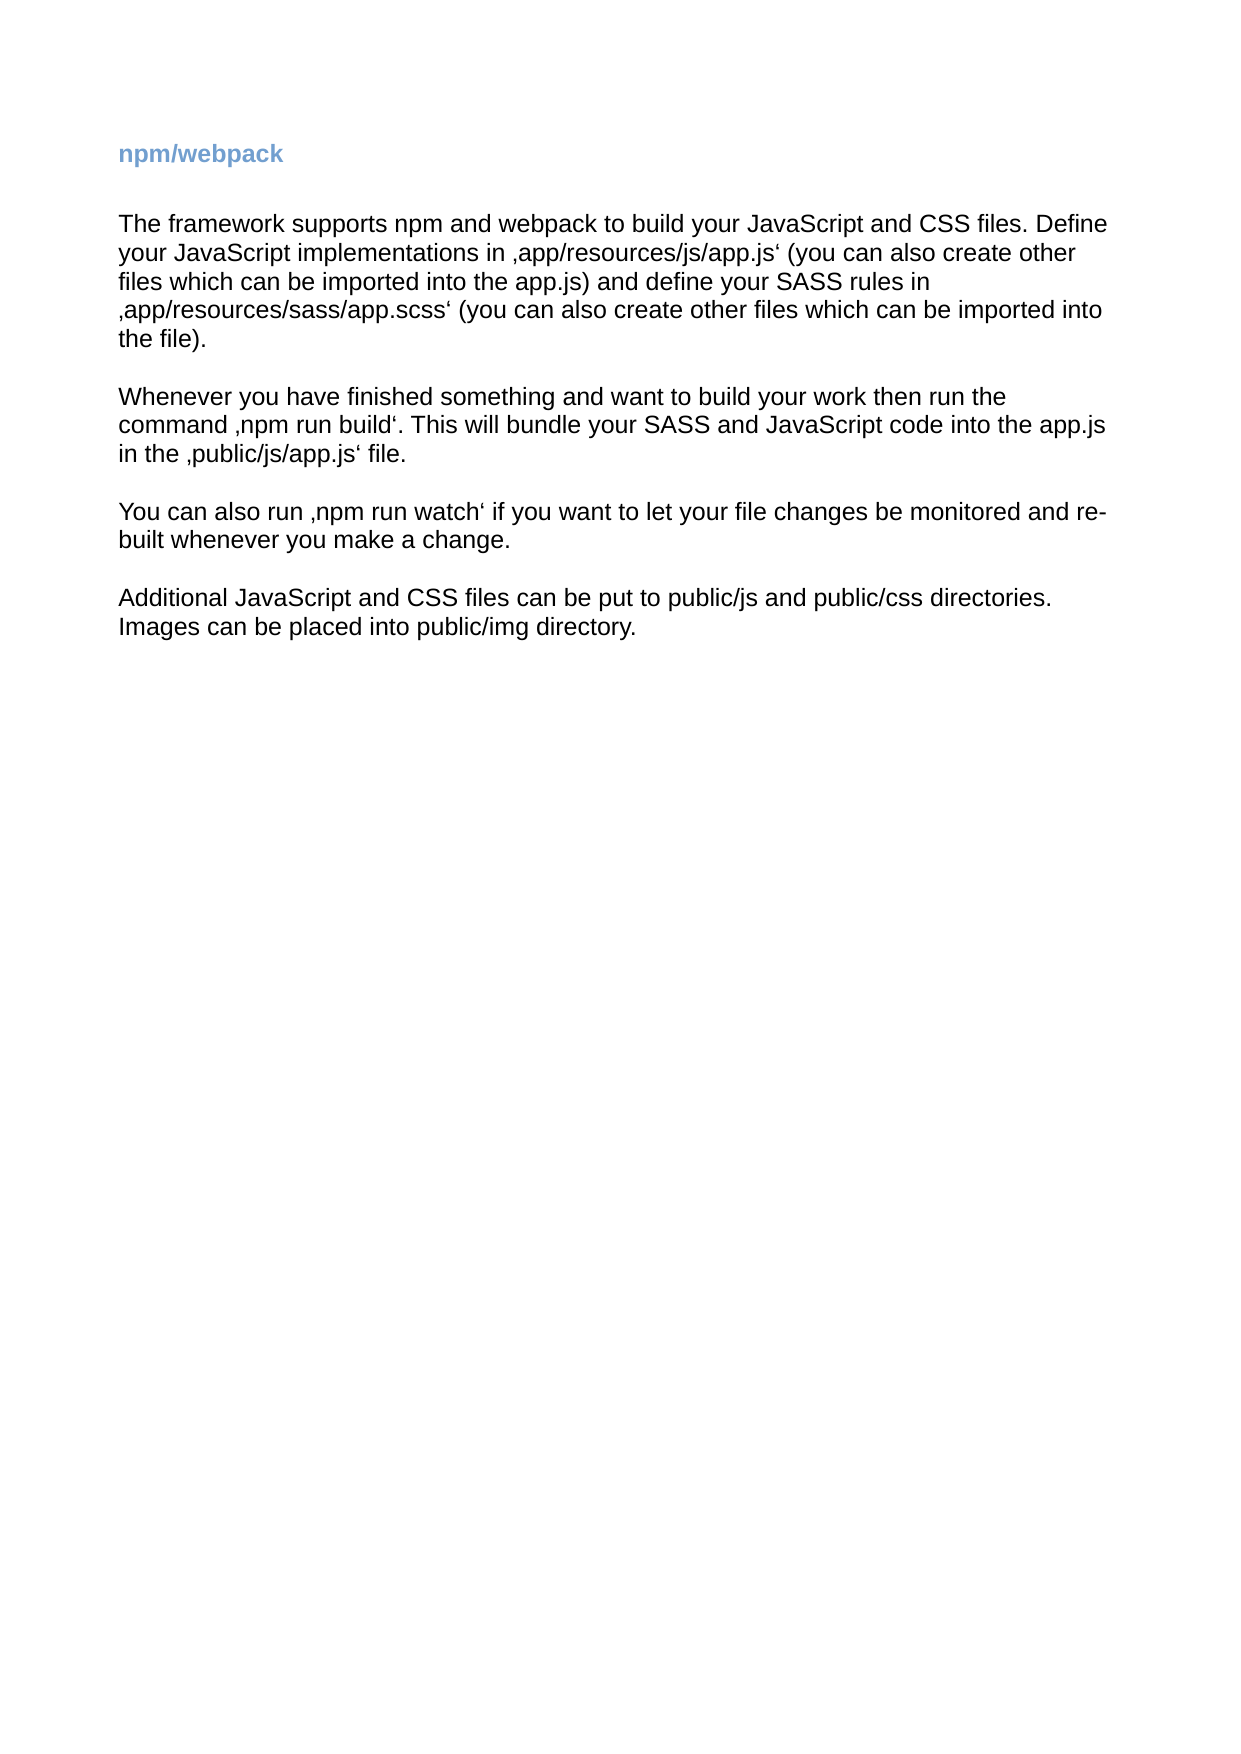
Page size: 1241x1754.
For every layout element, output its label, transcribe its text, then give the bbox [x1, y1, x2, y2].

text The framework supports npm and webpack to build your JavaScript and CSS files. Define your JavaScript implementations in ‚app/resources/js/app.js‘ (you can also create other files which can be imported into the app.js) and define your SASS rules in ‚app/resources/sass/app.scss‘ (you can also create other files which can be imported into the file). [118, 209, 1122, 353]
subtitle npm/webpack [118, 139, 1122, 168]
text Additional JavaScript and CSS files can be put to public/js and public/css directories. Images can be placed into public/img directory. [118, 583, 1122, 640]
text You can also run ‚npm run watch‘ if you want to let your file changes be monitored and re-built whenever you make a change. [118, 496, 1122, 554]
text Whenever you have finished something and want to build your work then run the command ‚npm run build‘. This will bundle your SASS and JavaScript code into the app.js in the ‚public/js/app.js‘ file. [118, 381, 1122, 468]
